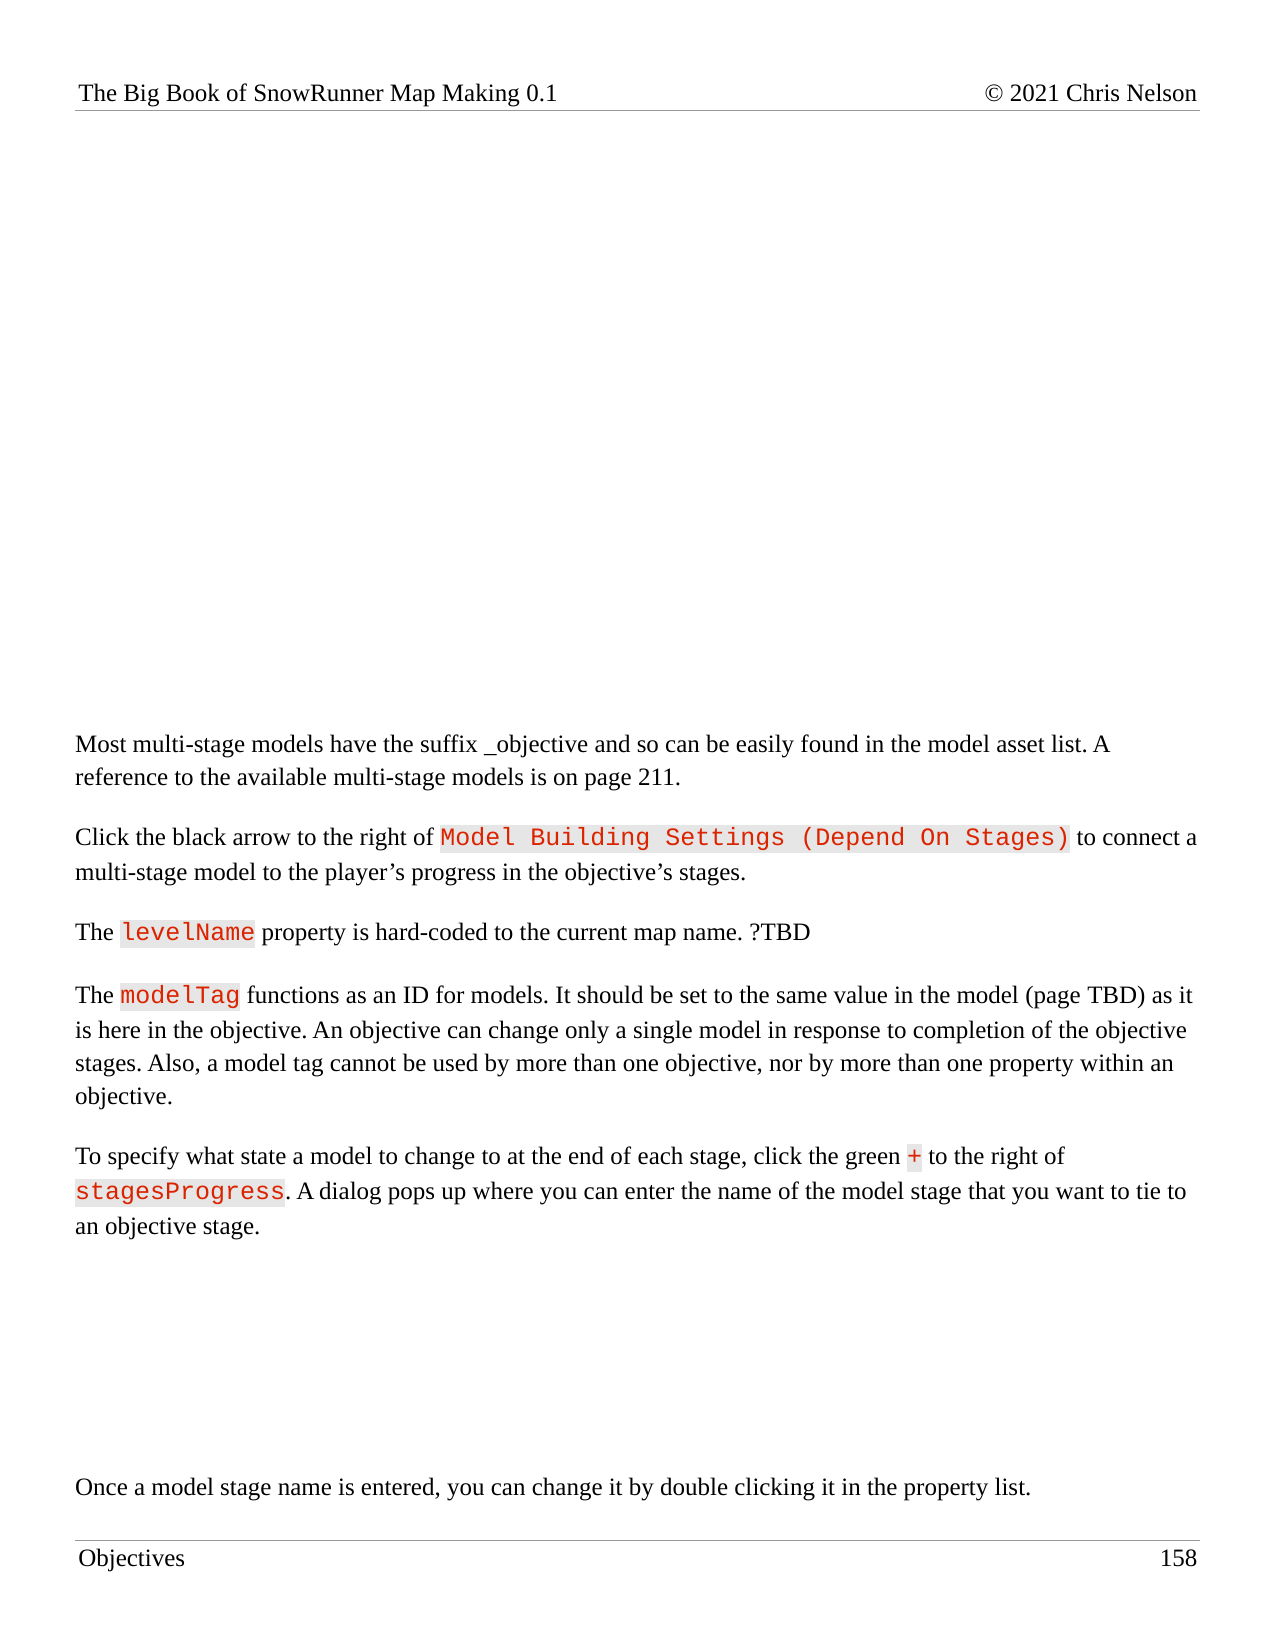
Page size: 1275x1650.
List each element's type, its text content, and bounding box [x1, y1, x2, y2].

text Most multi-stage models have the suffix _objective and so can be easily found in the model asset list. A reference to the available multi-stage models is on page 211. [75, 729, 1200, 791]
text The modelTag functions as an ID for models. It should be set to the same value in the model (page TBD) as it is here in the objective. An objective can change only a single model in response to completion of the objective stages. Also, a model tag cannot be used by more than one objective, nor by more than one property within an objective. [75, 980, 1200, 1110]
text To specify what state a model to change to at the end of each stage, click the green + to the right of stagesProgress. A dialog pops up where you can enter the name of the model stage that you want to tie to an objective stage. [75, 1141, 1200, 1240]
text Click the black arrow to the right of Model Building Settings (Depend On Stages) to connect a multi-stage model to the player’s progress in the objective’s stages. [75, 822, 1200, 886]
text Once a model stage name is entered, you can change it by double clicking it in the property list. [75, 1472, 1200, 1500]
text The levelName property is hard-coded to the current map name. ?TBD [75, 917, 1200, 948]
